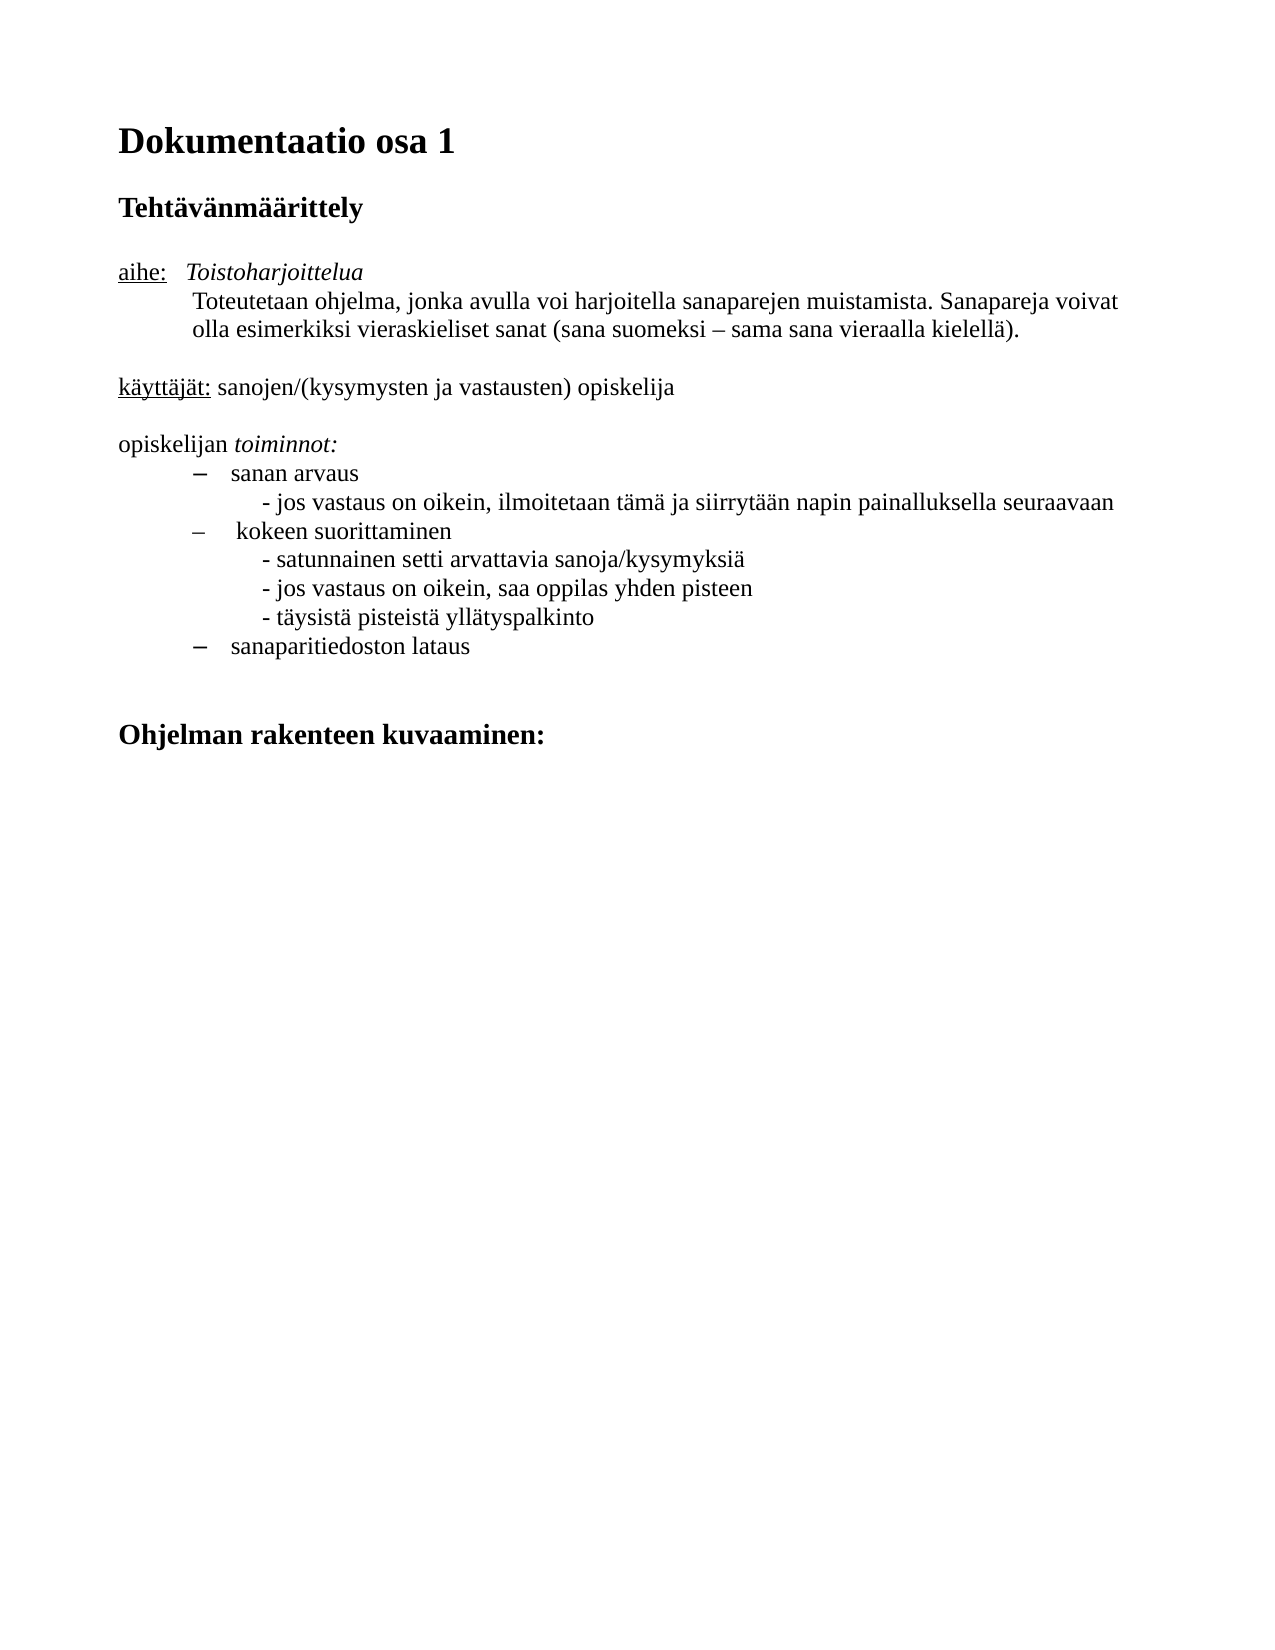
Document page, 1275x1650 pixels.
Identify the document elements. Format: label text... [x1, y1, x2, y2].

list sanan arvaus [193, 458, 1157, 487]
text – kokeen suorittaminen [118, 516, 1157, 544]
text Toteutetaan ohjelma, jonka avulla voi harjoitella sanaparejen muistamista. Sanapareja voivat olla esimerkiksi vieraskieliset sanat (sana suomeksi – sama sana vieraalla kielellä). [118, 286, 1157, 343]
list - jos vastaus on oikein, saa oppilas yhden pisteen [193, 573, 1157, 602]
text opiskelijan toiminnot: [118, 429, 1157, 458]
list - satunnainen setti arvattavia sanoja/kysymyksiä [193, 544, 1157, 573]
list - täysistä pisteistä yllätyspalkinto [193, 602, 1157, 631]
text Tehtävänmäärittely [118, 190, 1157, 223]
text Ohjelman rakenteen kuvaaminen: [118, 717, 1157, 751]
text käyttäjät: sanojen/(kysymysten ja vastausten) opiskelija [118, 372, 1157, 401]
list - jos vastaus on oikein, ilmoitetaan tämä ja siirrytään napin painalluksella seuraavaan [193, 487, 1157, 516]
list sanaparitiedoston lataus [193, 631, 1157, 659]
text aihe: Toistoharjoittelua [118, 257, 1157, 286]
text Dokumentaatio osa 1 [118, 118, 1157, 161]
